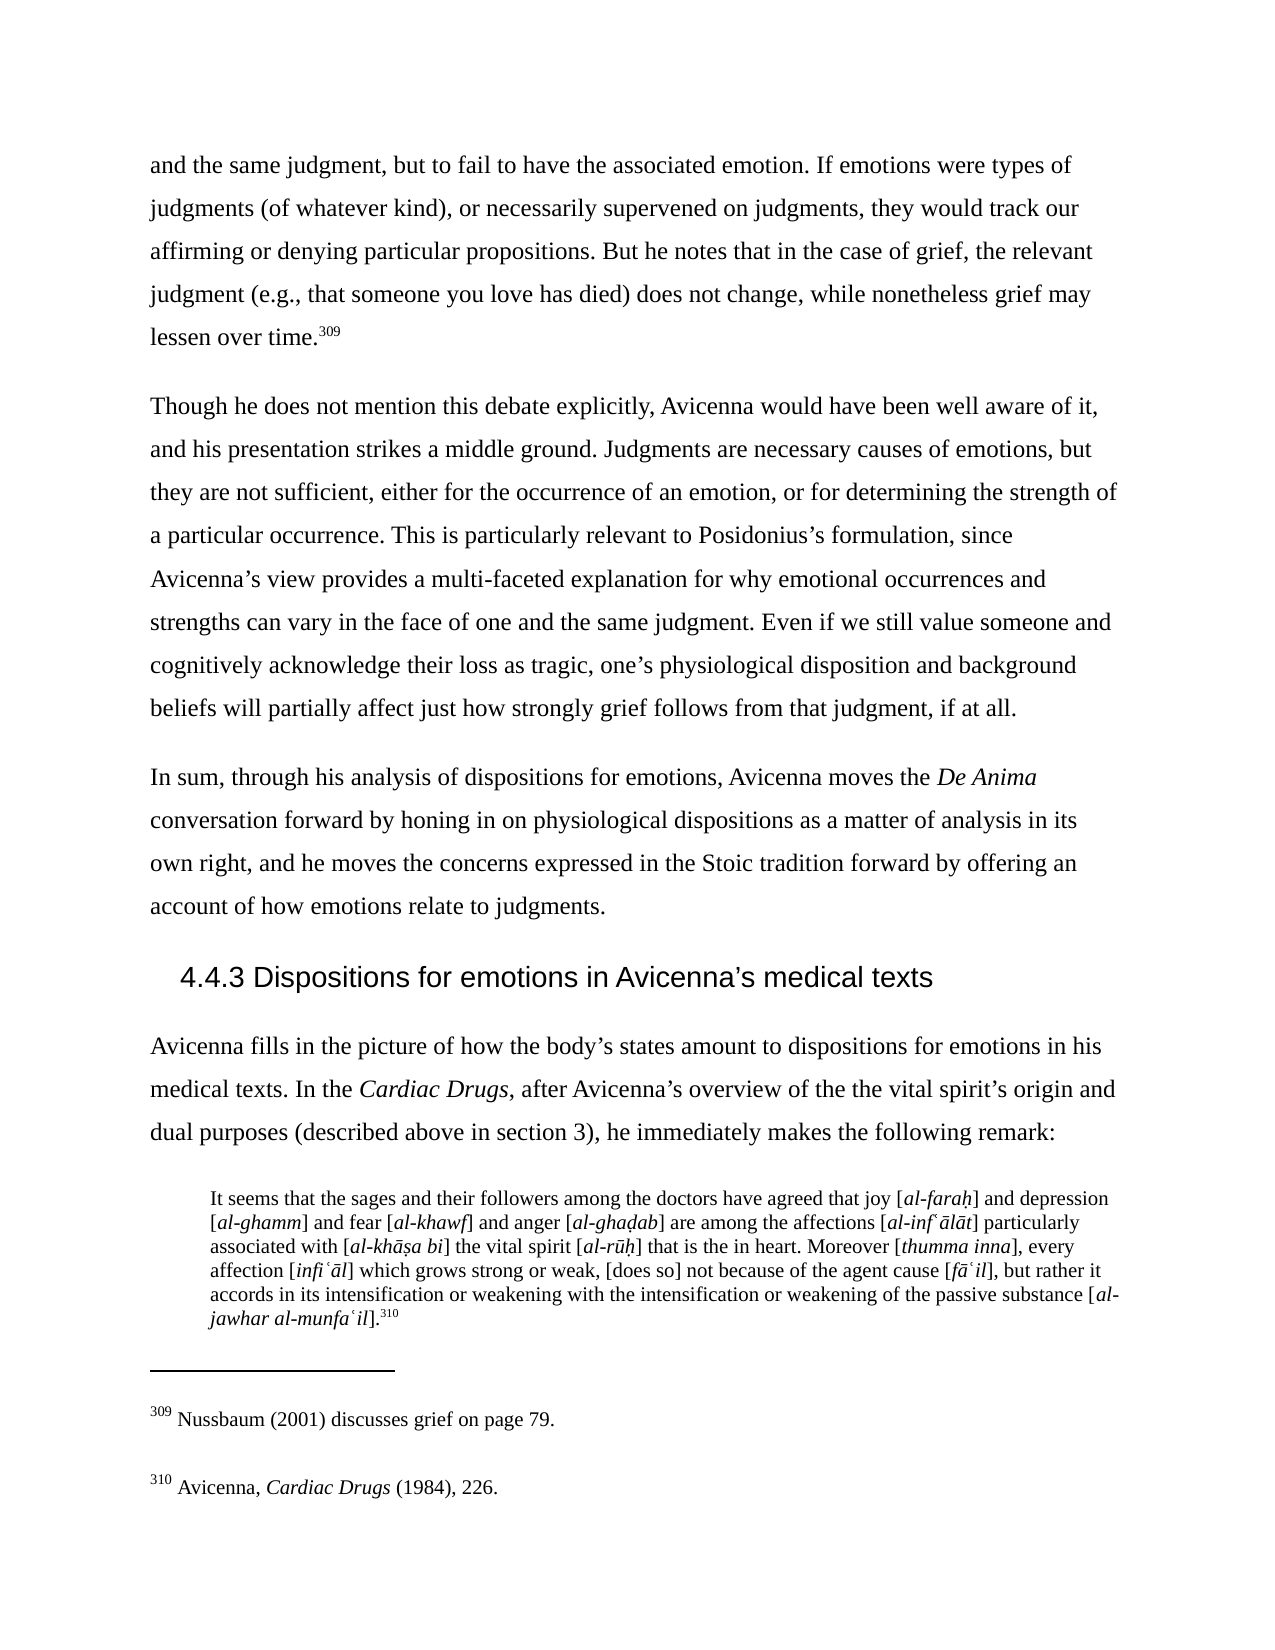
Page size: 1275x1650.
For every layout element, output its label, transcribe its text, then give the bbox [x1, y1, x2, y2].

text Nussbaum (2001) discusses grief on page 79. [150, 1403, 1125, 1431]
text In sum, through his analysis of dispositions for emotions, Avicenna moves the De Anima conversation forward by honing in on physiological dispositions as a matter of analysis in its own right, and he moves the concerns expressed in the Stoic tradition forward by offering an account of how emotions relate to judgments. [150, 762, 1125, 920]
text It seems that the sages and their followers among the doctors have agreed that joy [al-faraḥ] and depression [al-ghamm] and fear [al-khawf] and anger [al-ghaḍab] are among the affections [al-infʿālāt] particularly associated with [al-khāṣa bi] the vital spirit [al-rūḥ] that is the in heart. Moreover [thumma inna], every affection [infiʿāl] which grows strong or weak, [does so] not because of the agent cause [fāʿil], but rather it accords in its intensification or weakening with the intensification or weakening of the passive substance [al-jawhar al-munfaʿil]. [210, 1186, 1125, 1330]
text Though he does not mention this debate explicitly, Avicenna would have been well aware of it, and his presentation strikes a middle ground. Judgments are necessary causes of emotions, but they are not sufficient, either for the occurrence of an emotion, or for determining the strength of a particular occurrence. This is particularly relevant to Posidonius’s formulation, since Avicenna’s view provides a multi-faceted explanation for why emotional occurrences and strengths can vary in the face of one and the same judgment. Even if we still value someone and cognitively acknowledge their loss as tragic, one’s physiological disposition and background beliefs will partially affect just how strongly grief follows from that judgment, if at all. [150, 391, 1125, 722]
subtitle 4.4.3 Dispositions for emotions in Avicenna’s medical texts [180, 960, 1125, 993]
text Avicenna fills in the picture of how the body’s states amount to dispositions for emotions in his medical texts. In the Cardiac Drugs, after Avicenna’s overview of the the vital spirit’s origin and dual purposes (described above in section 3), he immediately makes the following remark: [150, 1031, 1125, 1146]
text and the same judgment, but to fail to have the associated emotion. If emotions were types of judgments (of whatever kind), or necessarily supervened on judgments, they would track our affirming or denying particular propositions. But he notes that in the case of grief, the relevant judgment (e.g., that someone you love has died) does not change, while nonetheless grief may lessen over time. [150, 150, 1125, 351]
text Avicenna, Cardiac Drugs (1984), 226. [150, 1471, 1125, 1500]
